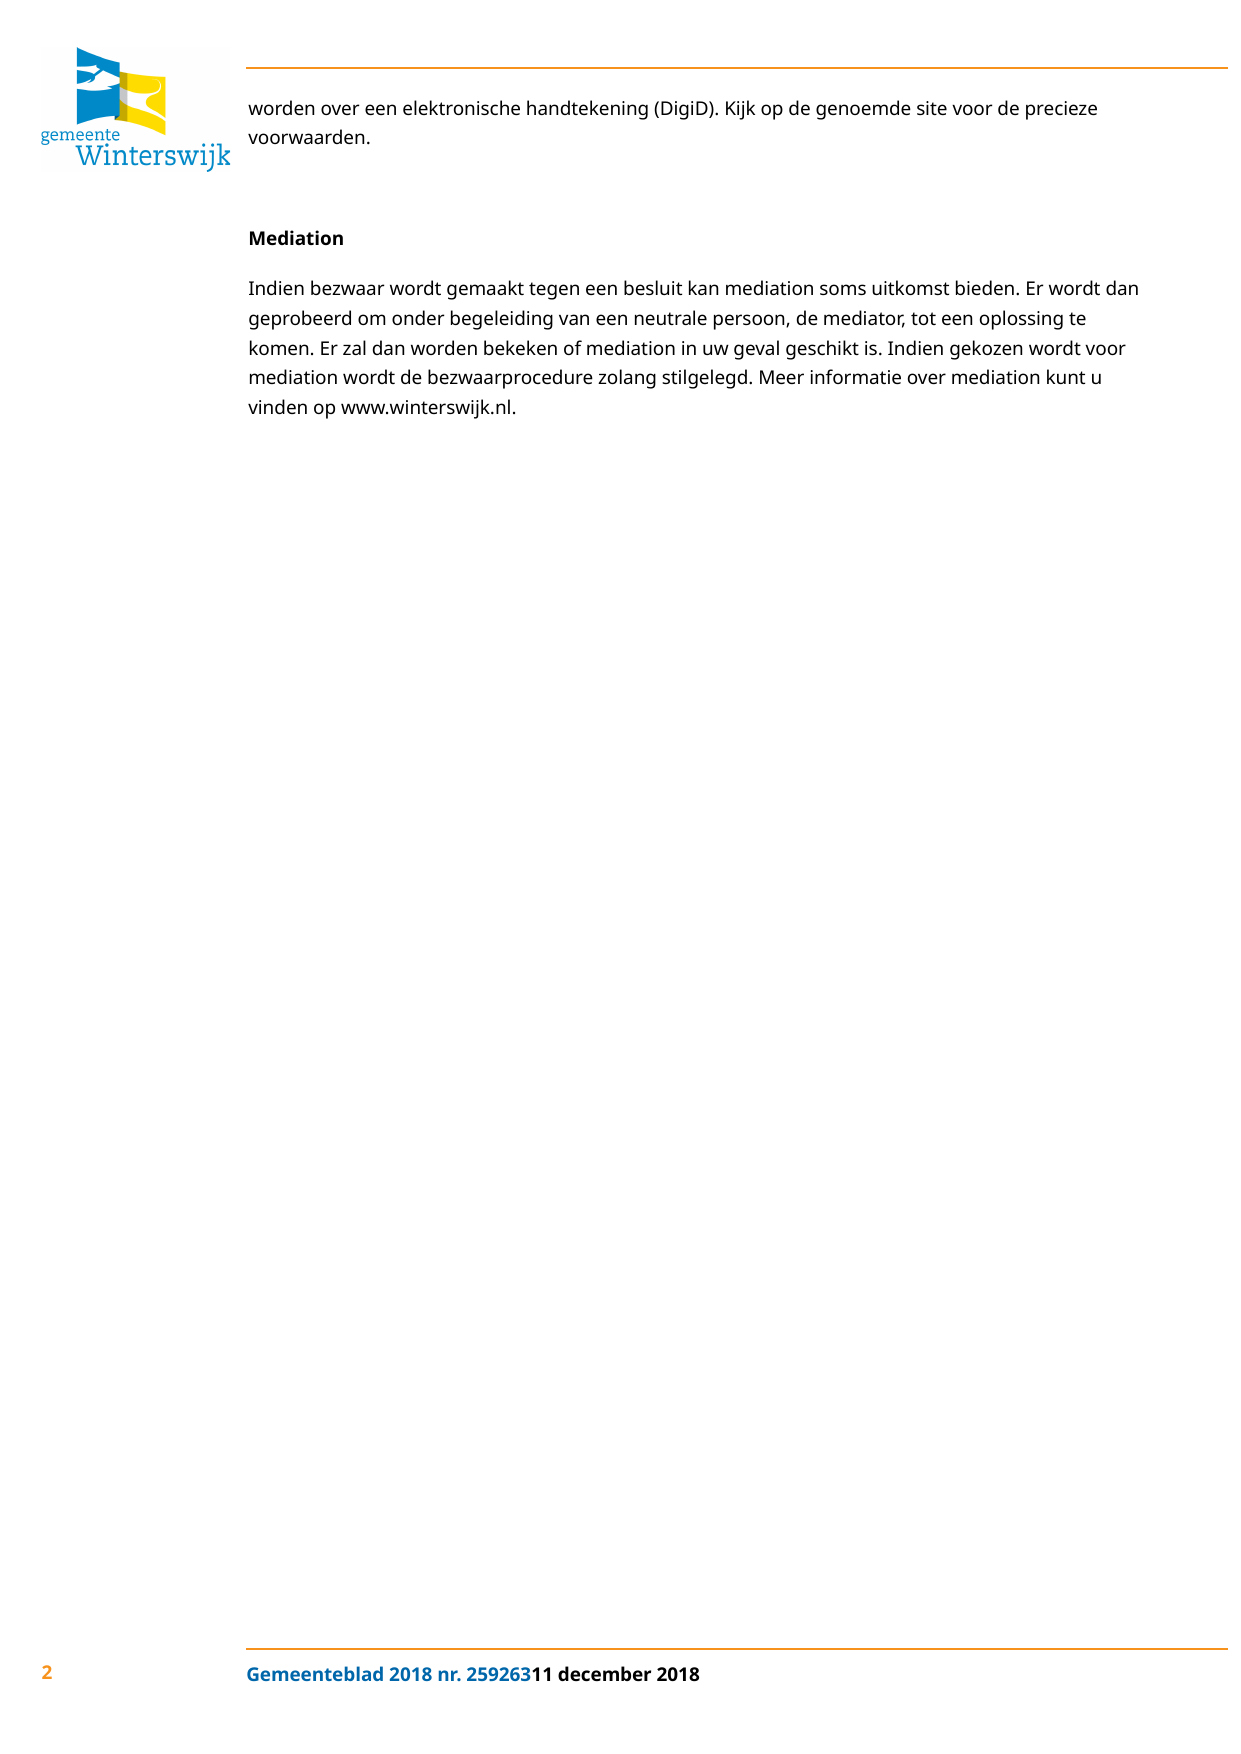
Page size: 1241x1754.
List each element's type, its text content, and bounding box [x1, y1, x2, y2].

picture [225, 153, 231, 162]
text Mediation [248, 225, 1152, 251]
picture [41, 47, 231, 172]
text worden over een elektronische handtekening (DigiD). Kijk op de genoemde site voor de precieze voorwaarden. [248, 95, 1152, 150]
text Indien bezwaar wordt gemaakt tegen een besluit kan mediation soms uitkomst bieden. Er wordt dan geprobeerd om onder begeleiding van een neutrale persoon, de mediator, tot een oplossing te komen. Er zal dan worden bekeken of mediation in uw geval geschikt is. Indien gekozen wordt voor mediation wordt de bezwaarprocedure zolang stilgelegd. Meer informatie over mediation kunt u vinden op www.winterswijk.nl. [248, 276, 1152, 420]
